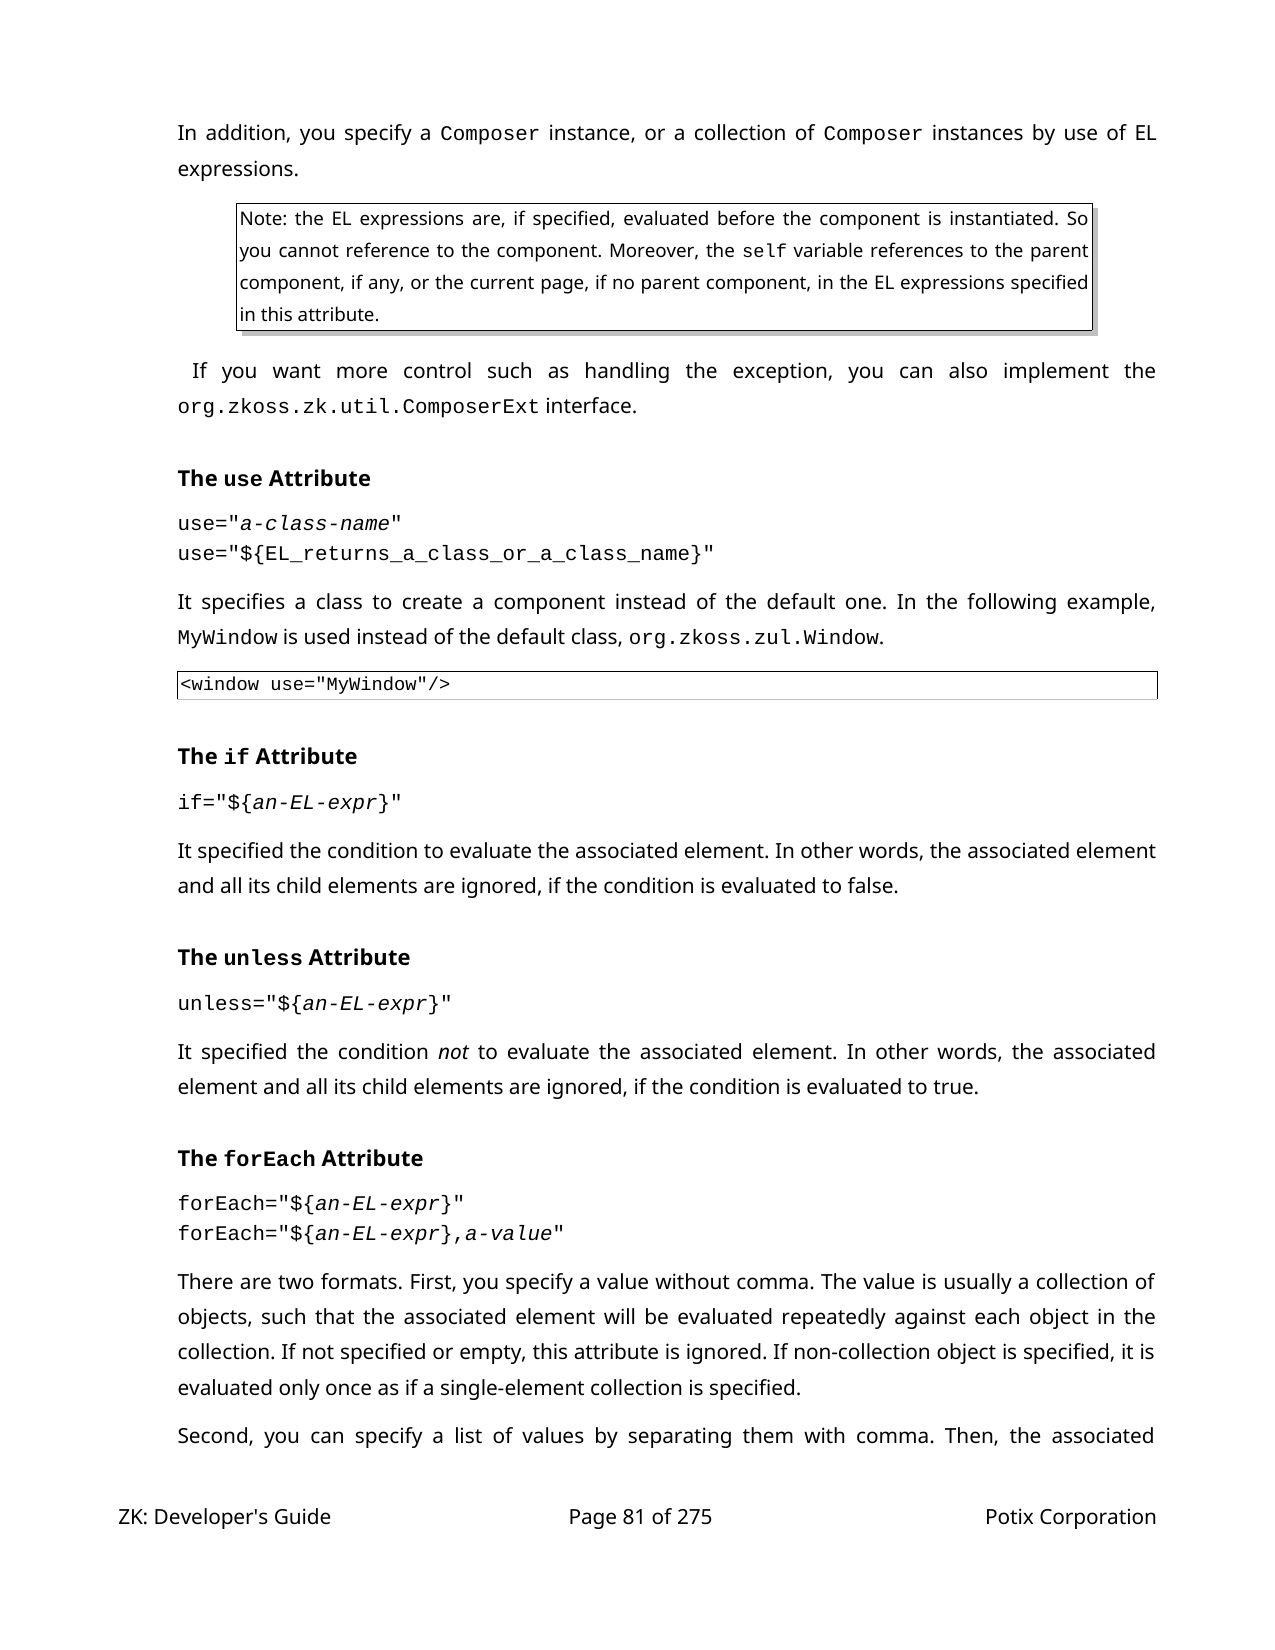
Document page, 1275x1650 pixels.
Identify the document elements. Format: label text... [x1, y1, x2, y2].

text In addition, you specify a Composer instance, or a collection of Composer instances by use of EL expressions. [177, 118, 1157, 182]
text if="${an-EL-expr}" [177, 792, 1157, 815]
text It specifies a class to create a component instead of the default one. In the following example, MyWindow is used instead of the default class, org.zkoss.zul.Window. [177, 587, 1157, 651]
text unless="${an-EL-expr}" [177, 993, 1157, 1016]
text There are two formats. First, you specify a value without comma. The value is usually a collection of objects, such that the associated element will be evaluated repeatedly against each object in the collection. If not specified or empty, this attribute is ignored. If non-collection object is specified, it is evaluated only once as if a single-element collection is specified. [177, 1267, 1157, 1401]
text If you want more control such as handling the exception, you can also implement the org.zkoss.zk.util.ComposerExt interface. [177, 356, 1157, 420]
text forEach="${an-EL-expr}" forEach="${an-EL-expr},a-value" [177, 1193, 1157, 1246]
text Note: the EL expressions are, if specified, evaluated before the component is instantiated. So you cannot reference to the component. Moreover, the self variable references to the parent component, if any, or the current page, if no parent component, in the EL expressions specified in this attribute. [237, 204, 1092, 330]
text Second, you can specify a list of values by separating them with comma. Then, the associated [177, 1422, 1157, 1450]
subtitle The forEach Attribute [177, 1143, 1157, 1173]
subtitle The unless Attribute [177, 942, 1157, 972]
text It specified the condition not to evaluate the associated element. In other words, the associated element and all its child elements are ignored, if the condition is evaluated to true. [177, 1037, 1157, 1100]
subtitle The if Attribute [177, 741, 1157, 771]
text It specified the condition to evaluate the associated element. In other words, the associated element and all its child elements are ignored, if the condition is evaluated to false. [177, 836, 1157, 899]
text use="a-class-name" use="${EL_returns_a_class_or_a_class_name}" [177, 513, 1157, 566]
text <window use="MyWindow"/> [178, 672, 1157, 699]
subtitle The use Attribute [177, 463, 1157, 493]
